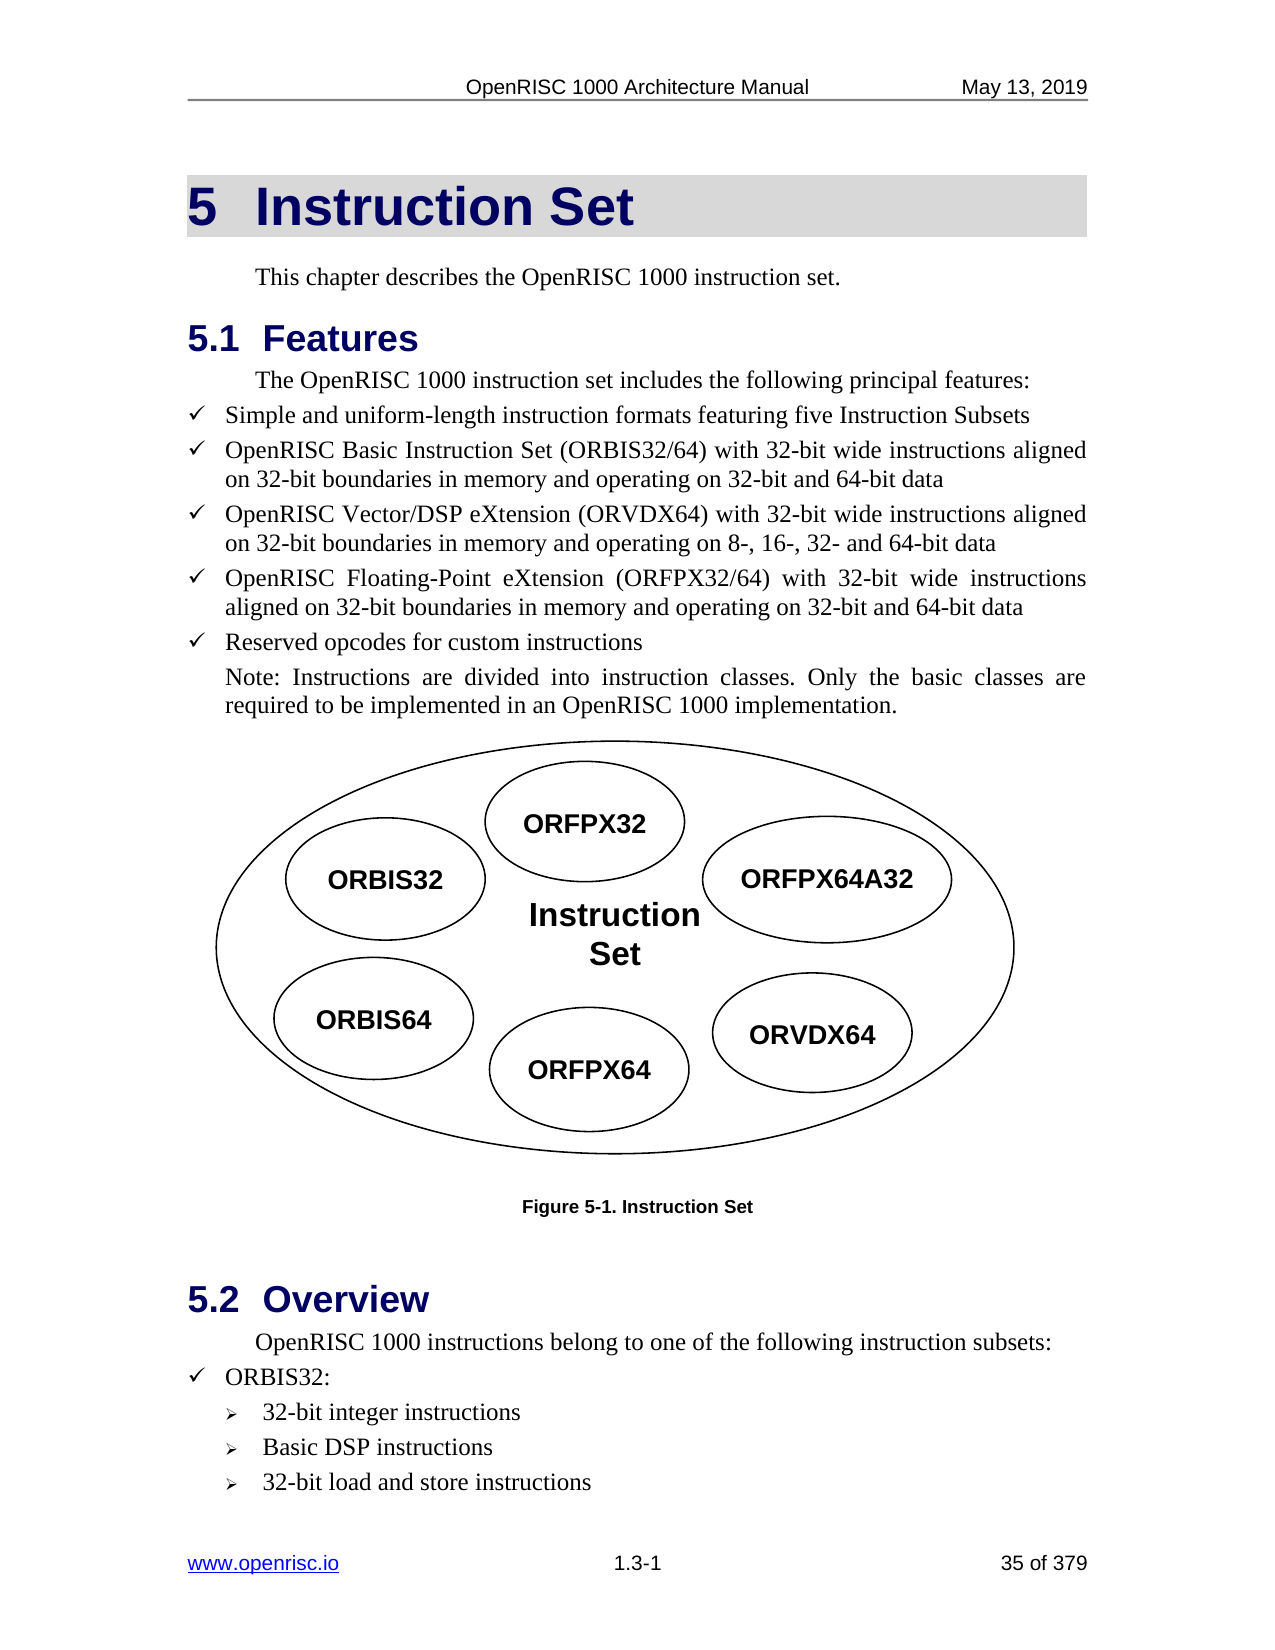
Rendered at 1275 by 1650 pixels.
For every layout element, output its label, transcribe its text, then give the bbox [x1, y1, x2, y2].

text OpenRISC 1000 instructions belong to one of the following instruction subsets: [187, 1327, 1087, 1356]
list OpenRISC Vector/DSP eXtension (ORVDX64) with 32-bit wide instructions aligned on 32-bit boundaries in memory and operating on 8-, 16-, 32- and 64-bit data [187, 499, 1087, 557]
list Basic DSP instructions [225, 1432, 1087, 1461]
text Figure 5-1. Instruction Set [187, 1196, 1087, 1217]
list OpenRISC Basic Instruction Set (ORBIS32/64) with 32-bit wide instructions aligned on 32-bit boundaries in memory and operating on 32-bit and 64-bit data [187, 435, 1087, 493]
subtitle Overview [187, 1277, 1087, 1321]
list 32-bit integer instructions [225, 1397, 1087, 1426]
subtitle Features [187, 316, 1087, 359]
list OpenRISC Floating-Point eXtension (ORFPX32/64) with 32-bit wide instructions aligned on 32-bit boundaries in memory and operating on 32-bit and 64-bit data [187, 563, 1087, 620]
list Reserved opcodes for custom instructions [187, 627, 1087, 655]
list Simple and uniform-length instruction formats featuring five Instruction Subsets [187, 400, 1087, 429]
subtitle Instruction Set [187, 175, 1087, 237]
list ORBIS32: [187, 1362, 1087, 1391]
list 32-bit load and store instructions [225, 1467, 1087, 1496]
text The OpenRISC 1000 instruction set includes the following principal features: [187, 365, 1087, 394]
text This chapter describes the OpenRISC 1000 instruction set. [187, 262, 1087, 291]
list Note: Instructions are divided into instruction classes. Only the basic classes are required to be implemented in an OpenRISC 1000 implementation. [187, 662, 1087, 719]
